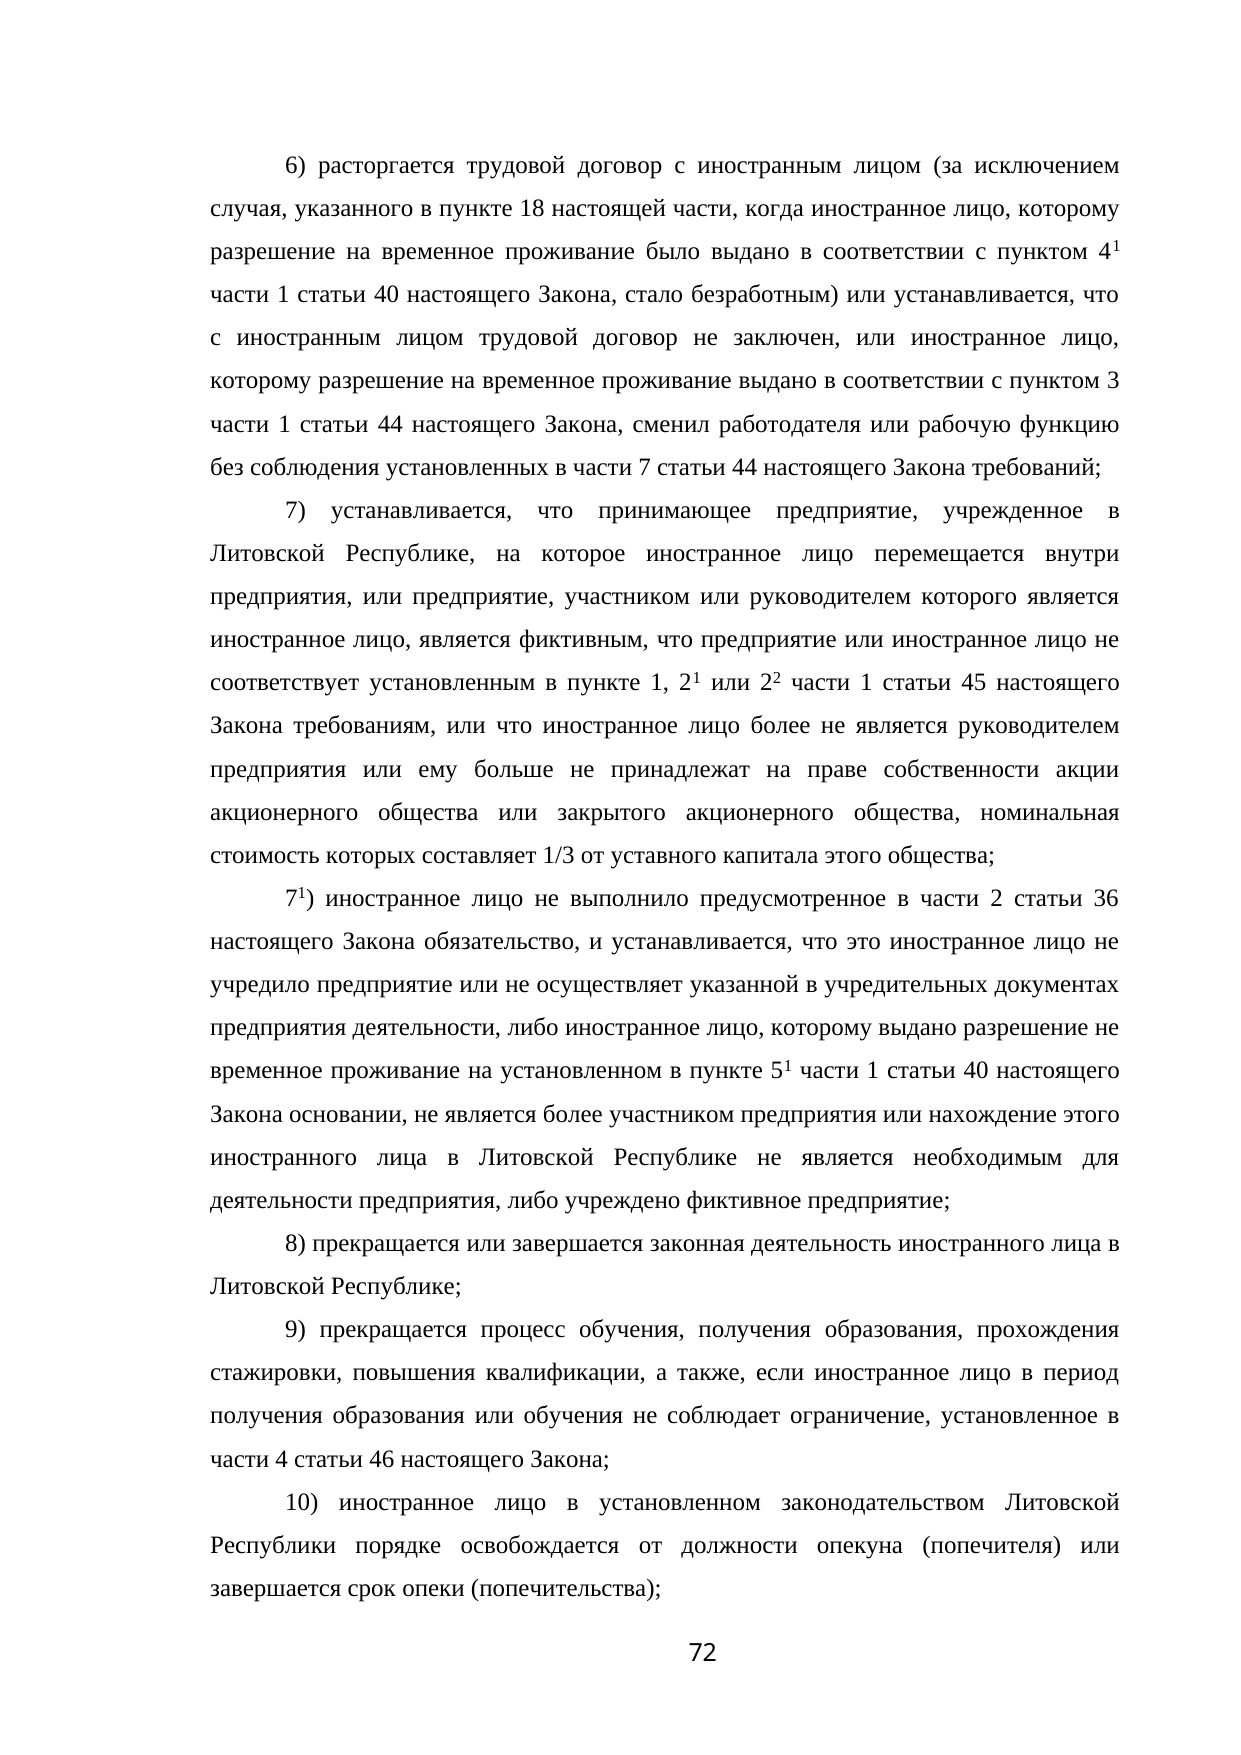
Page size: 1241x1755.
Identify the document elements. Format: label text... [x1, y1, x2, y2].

text 71) иностранное лицо не выполнило предусмотренное в части 2 статьи 36 настоящего Закона обязательство, и устанавливается, что это иностранное лицо не учредило предприятие или не осуществляет указанной в учредительных документах предприятия деятельности, либо иностранное лицо, которому выдано разрешение не временное проживание на установленном в пункте 51 части 1 статьи 40 настоящего Закона основании, не является более участником предприятия или нахождение этого иностранного лица в Литовской Республике не является необходимым для деятельности предприятия, либо учреждено фиктивное предприятие; [210, 883, 1120, 1214]
text 7) устанавливается, что принимающее предприятие, учрежденное в Литовской Республике, на которое иностранное лицо перемещается внутри предприятия, или предприятие, участником или руководителем которого является иностранное лицо, является фиктивным, что предприятие или иностранное лицо не соответствует установленным в пункте 1, 21 или 22 части 1 статьи 45 настоящего Закона требованиям, или что иностранное лицо более не является руководителем предприятия или ему больше не принадлежат на праве собственности акции акционерного общества или закрытого акционерного общества, номинальная стоимость которых составляет 1/3 от уставного капитала этого общества; [210, 495, 1120, 869]
text 9) прекращается процесс обучения, получения образования, прохождения стажировки, повышения квалификации, а также, если иностранное лицо в период получения образования или обучения не соблюдает ограничение, установленное в части 4 статьи 46 настоящего Закона; [210, 1314, 1120, 1472]
text 8) прекращается или завершается законная деятельность иностранного лица в Литовской Республике; [210, 1228, 1120, 1300]
text 10) иностранное лицо в установленном законодательством Литовской Республики порядке освобождается от должности опекуна (попечителя) или завершается срок опеки (попечительства); [210, 1487, 1120, 1602]
text 6) расторгается трудовой договор с иностранным лицом (за исключением случая, указанного в пункте 18 настоящей части, когда иностранное лицо, которому разрешение на временное проживание было выдано в соответствии с пунктом 41 части 1 статьи 40 настоящего Закона, стало безработным) или устанавливается, что с иностранным лицом трудовой договор не заключен, или иностранное лицо, которому разрешение на временное проживание выдано в соответствии с пунктом 3 части 1 статьи 44 настоящего Закона, сменил работодателя или рабочую функцию без соблюдения установленных в части 7 статьи 44 настоящего Закона требований; [210, 150, 1120, 481]
